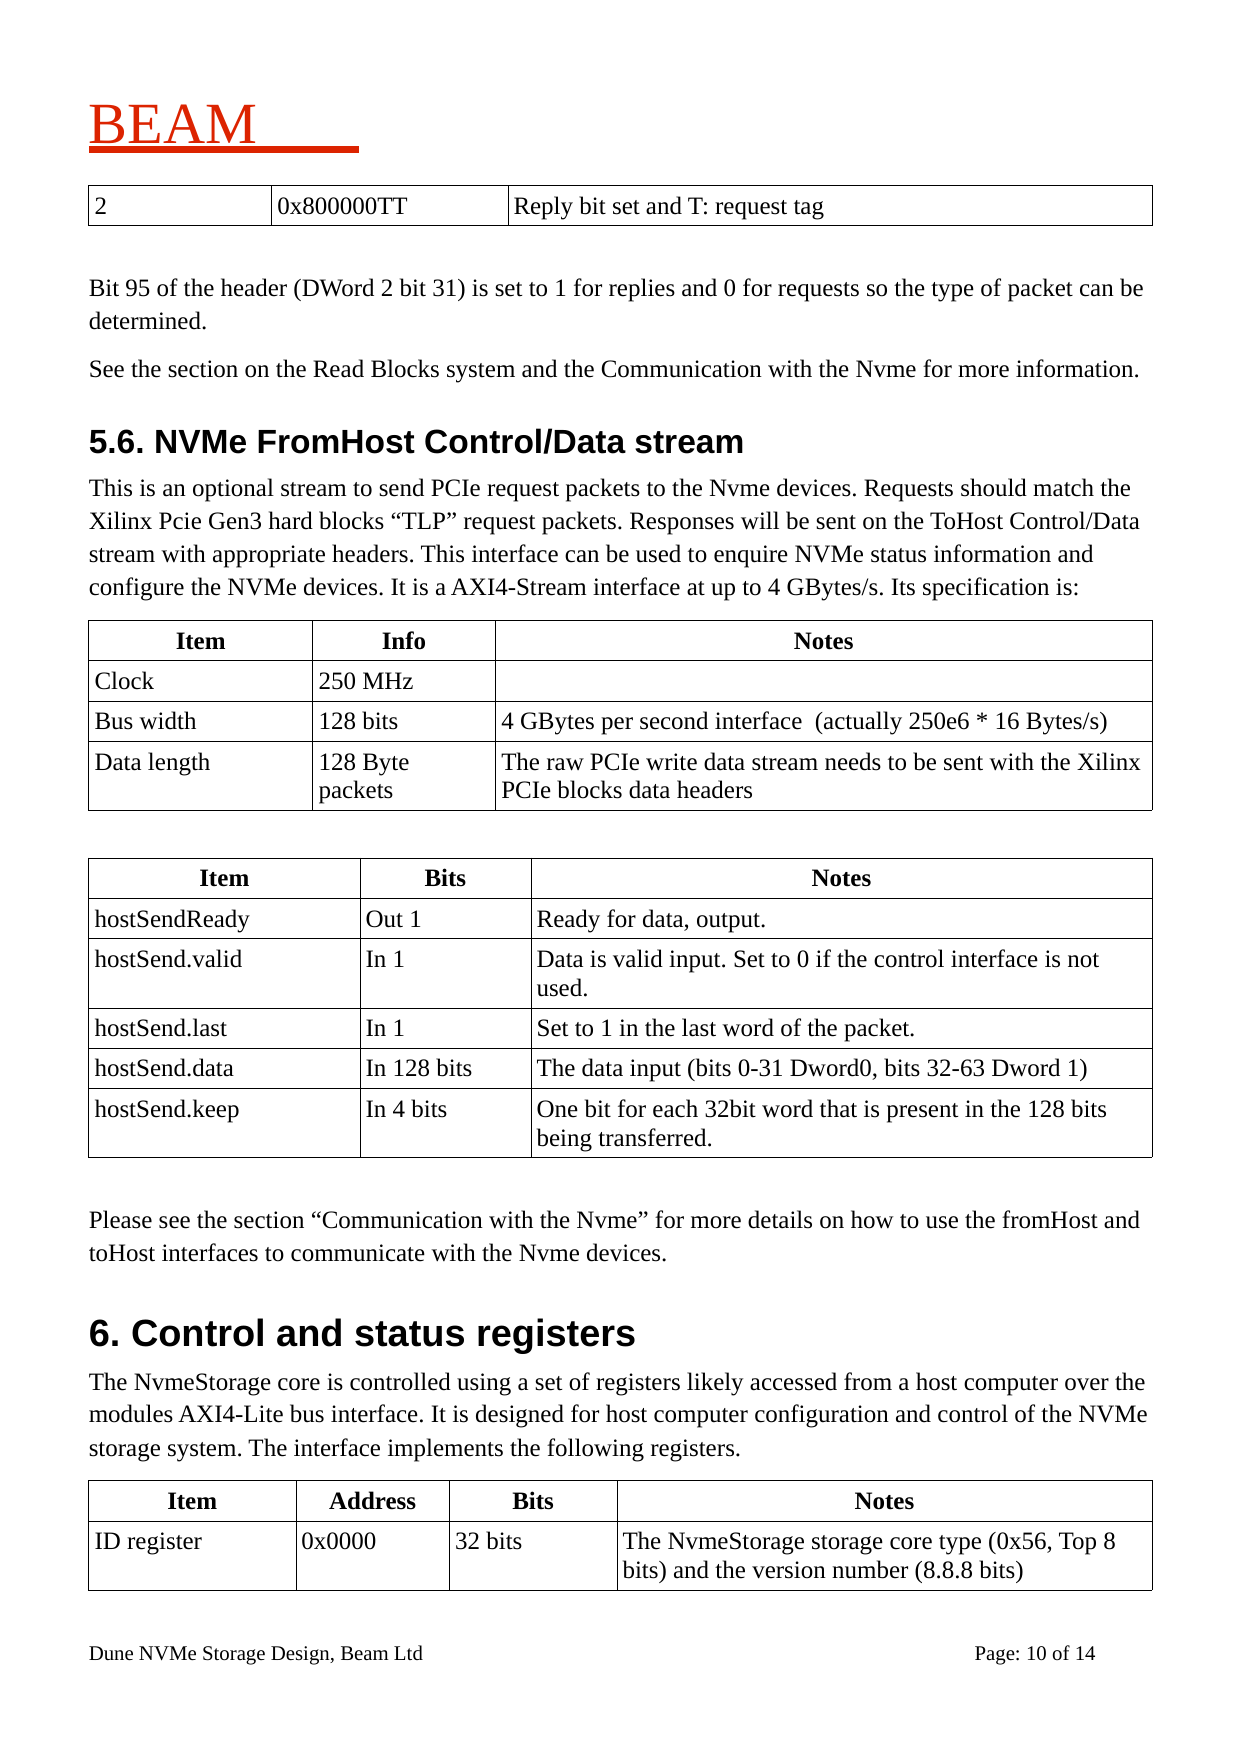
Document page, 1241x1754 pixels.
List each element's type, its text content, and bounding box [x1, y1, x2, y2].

text Bit 95 of the header (DWord 2 bit 31) is set to 1 for replies and 0 for requests so the type of packet can be determined. [88, 273, 1152, 335]
table_cell In 1 [361, 939, 531, 1007]
table_cell Bus width [89, 702, 312, 741]
table_cell Reply bit set and T: request tag [509, 186, 1152, 225]
table_header Info [313, 621, 495, 660]
table_cell The raw PCIe write data stream needs to be sent with the Xilinx PCIe blocks data headers [496, 742, 1152, 810]
table_cell In 4 bits [361, 1089, 531, 1157]
table_cell hostSend.data [89, 1049, 360, 1088]
table_cell One bit for each 32bit word that is present in the 128 bits being transferred. [532, 1089, 1152, 1157]
table_cell The NvmeStorage storage core type (0x56, Top 8 bits) and the version number (8.8.8 bits) [618, 1522, 1152, 1589]
table_cell 0x800000TT [272, 186, 508, 225]
table_cell 128 Byte packets [313, 742, 495, 810]
table_header Item [89, 621, 312, 660]
table_cell The data input (bits 0-31 Dword0, bits 32-63 Dword 1) [532, 1049, 1152, 1088]
table_cell ID register [89, 1522, 296, 1589]
text The NvmeStorage core is controlled using a set of registers likely accessed from a host computer over the modules AXI4-Lite bus interface. It is designed for host computer configuration and control of the NVMe storage system. The interface implements the following registers. [88, 1367, 1152, 1461]
table_cell In 128 bits [361, 1049, 531, 1088]
table_header Address [297, 1481, 449, 1521]
table_cell hostSend.valid [89, 939, 360, 1007]
table_cell 128 bits [313, 702, 495, 741]
table_cell Out 1 [361, 899, 531, 938]
table_cell 32 bits [450, 1522, 617, 1589]
table_header Bits [450, 1481, 617, 1521]
text This is an optional stream to send PCIe request packets to the Nvme devices. Requests should match the Xilinx Pcie Gen3 hard blocks “TLP” request packets. Responses will be sent on the ToHost Control/Data stream with appropriate headers. This interface can be used to enquire NVMe status information and configure the NVMe devices. It is a AXI4-Stream interface at up to 4 GBytes/s. Its specification is: [88, 473, 1152, 601]
table_header Item [89, 1481, 296, 1521]
table_header Notes [532, 859, 1152, 898]
subtitle NVMe FromHost Control/Data stream [88, 422, 1152, 461]
table_cell In 1 [361, 1009, 531, 1048]
table_header Notes [618, 1481, 1152, 1521]
table_cell 250 MHz [313, 661, 495, 701]
table_cell Set to 1 in the last word of the packet. [532, 1009, 1152, 1048]
table_header Notes [496, 621, 1152, 660]
table_cell Ready for data, output. [532, 899, 1152, 938]
text See the section on the Read Blocks system and the Communication with the Nvme for more information. [88, 354, 1152, 382]
table_cell hostSendReady [89, 899, 360, 938]
table_cell 2 [89, 186, 271, 225]
table_cell Data is valid input. Set to 0 if the control interface is not used. [532, 939, 1152, 1007]
table_cell Data length [89, 742, 312, 810]
table_cell Clock [89, 661, 312, 701]
table_cell hostSend.keep [89, 1089, 360, 1157]
table_header Item [89, 859, 360, 898]
text Please see the section “Communication with the Nvme” for more details on how to use the fromHost and toHost interfaces to communicate with the Nvme devices. [88, 1205, 1152, 1267]
table_cell 4 GBytes per second interface (actually 250e6 * 16 Bytes/s) [496, 702, 1152, 741]
table_cell [496, 661, 1152, 701]
table_cell hostSend.last [89, 1009, 360, 1048]
subtitle Control and status registers [88, 1310, 1152, 1354]
table_header Bits [361, 859, 531, 898]
table_cell 0x0000 [297, 1522, 449, 1589]
